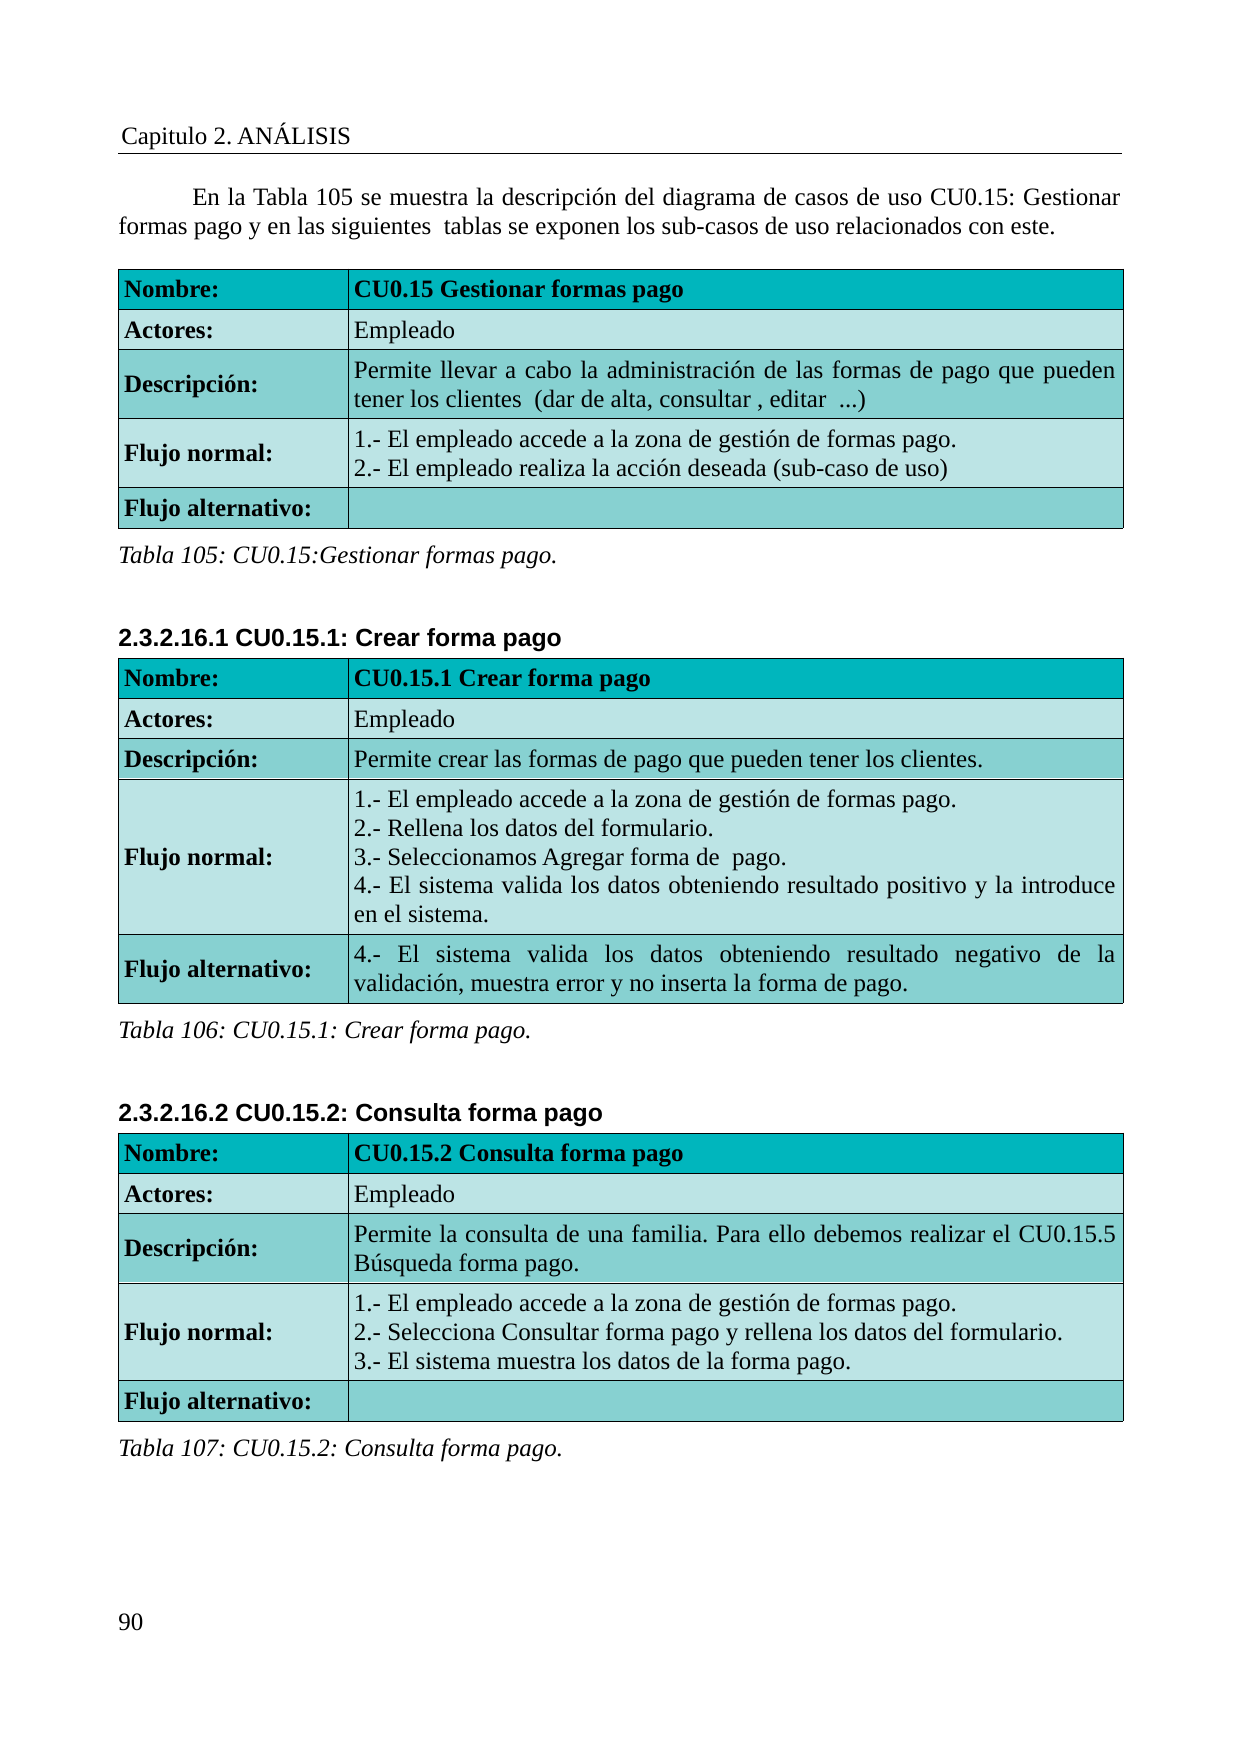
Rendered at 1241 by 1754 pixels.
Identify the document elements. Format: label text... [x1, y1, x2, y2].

table_cell 4.- El sistema valida los datos obteniendo resultado negativo de la validación, muestra error y no inserta la forma de pago. [349, 935, 1123, 1003]
text Tabla 107: CU0.15.2: Consulta forma pago. [118, 1433, 1122, 1462]
table_cell Flujo normal: [119, 780, 348, 934]
table_cell Permite crear las formas de pago que pueden tener los clientes. [349, 739, 1123, 778]
table_cell Empleado [349, 1174, 1123, 1213]
table_cell 1.- El empleado accede a la zona de gestión de formas pago. 2.- Selecciona Consultar forma pago y rellena los datos del formulario. 3.- El sistema muestra los datos de la forma pago. [349, 1284, 1123, 1380]
table_cell Flujo alternativo: [119, 488, 348, 528]
table_header Nombre: [119, 659, 348, 698]
text Tabla 105: CU0.15:Gestionar formas pago. [118, 540, 1122, 569]
table_cell Empleado [349, 310, 1123, 349]
table_cell Actores: [119, 1174, 348, 1213]
subtitle 2.3.2.16.1 CU0.15.1: Crear forma pago [118, 623, 1122, 651]
subtitle 2.3.2.16.2 CU0.15.2: Consulta forma pago [118, 1098, 1122, 1126]
table_cell [349, 488, 1123, 528]
table_header CU0.15.2 Consulta forma pago [349, 1134, 1123, 1173]
text Tabla 106: CU0.15.1: Crear forma pago. [118, 1015, 1122, 1044]
table_cell [349, 1381, 1123, 1421]
table_header CU0.15 Gestionar formas pago [349, 270, 1123, 309]
table_cell Actores: [119, 699, 348, 738]
table_cell Descripción: [119, 739, 348, 778]
table_cell Descripción: [119, 1214, 348, 1282]
table_cell Empleado [349, 699, 1123, 738]
table_cell 1.- El empleado accede a la zona de gestión de formas pago. 2.- Rellena los datos del formulario. 3.- Seleccionamos Agregar forma de pago. 4.- El sistema valida los datos obteniendo resultado positivo y la introduce en el sistema. [349, 780, 1123, 934]
table_header Nombre: [119, 270, 348, 309]
table_header Nombre: [119, 1134, 348, 1173]
table_cell Flujo normal: [119, 1284, 348, 1380]
table_cell 1.- El empleado accede a la zona de gestión de formas pago. 2.- El empleado realiza la acción deseada (sub-caso de uso) [349, 419, 1123, 487]
table_cell Flujo alternativo: [119, 935, 348, 1003]
table_cell Permite la consulta de una familia. Para ello debemos realizar el CU0.15.5 Búsqueda forma pago. [349, 1214, 1123, 1282]
table_cell Descripción: [119, 350, 348, 418]
text En la Tabla 105 se muestra la descripción del diagrama de casos de uso CU0.15: Gestionar formas pago y en las siguientes tablas se exponen los sub-casos de uso relacionados con este. [118, 182, 1122, 240]
table_header CU0.15.1 Crear forma pago [349, 659, 1123, 698]
table_cell Actores: [119, 310, 348, 349]
table_cell Flujo alternativo: [119, 1381, 348, 1421]
table_cell Flujo normal: [119, 419, 348, 487]
table_cell Permite llevar a cabo la administración de las formas de pago que pueden tener los clientes (dar de alta, consultar , editar ...) [349, 350, 1123, 418]
